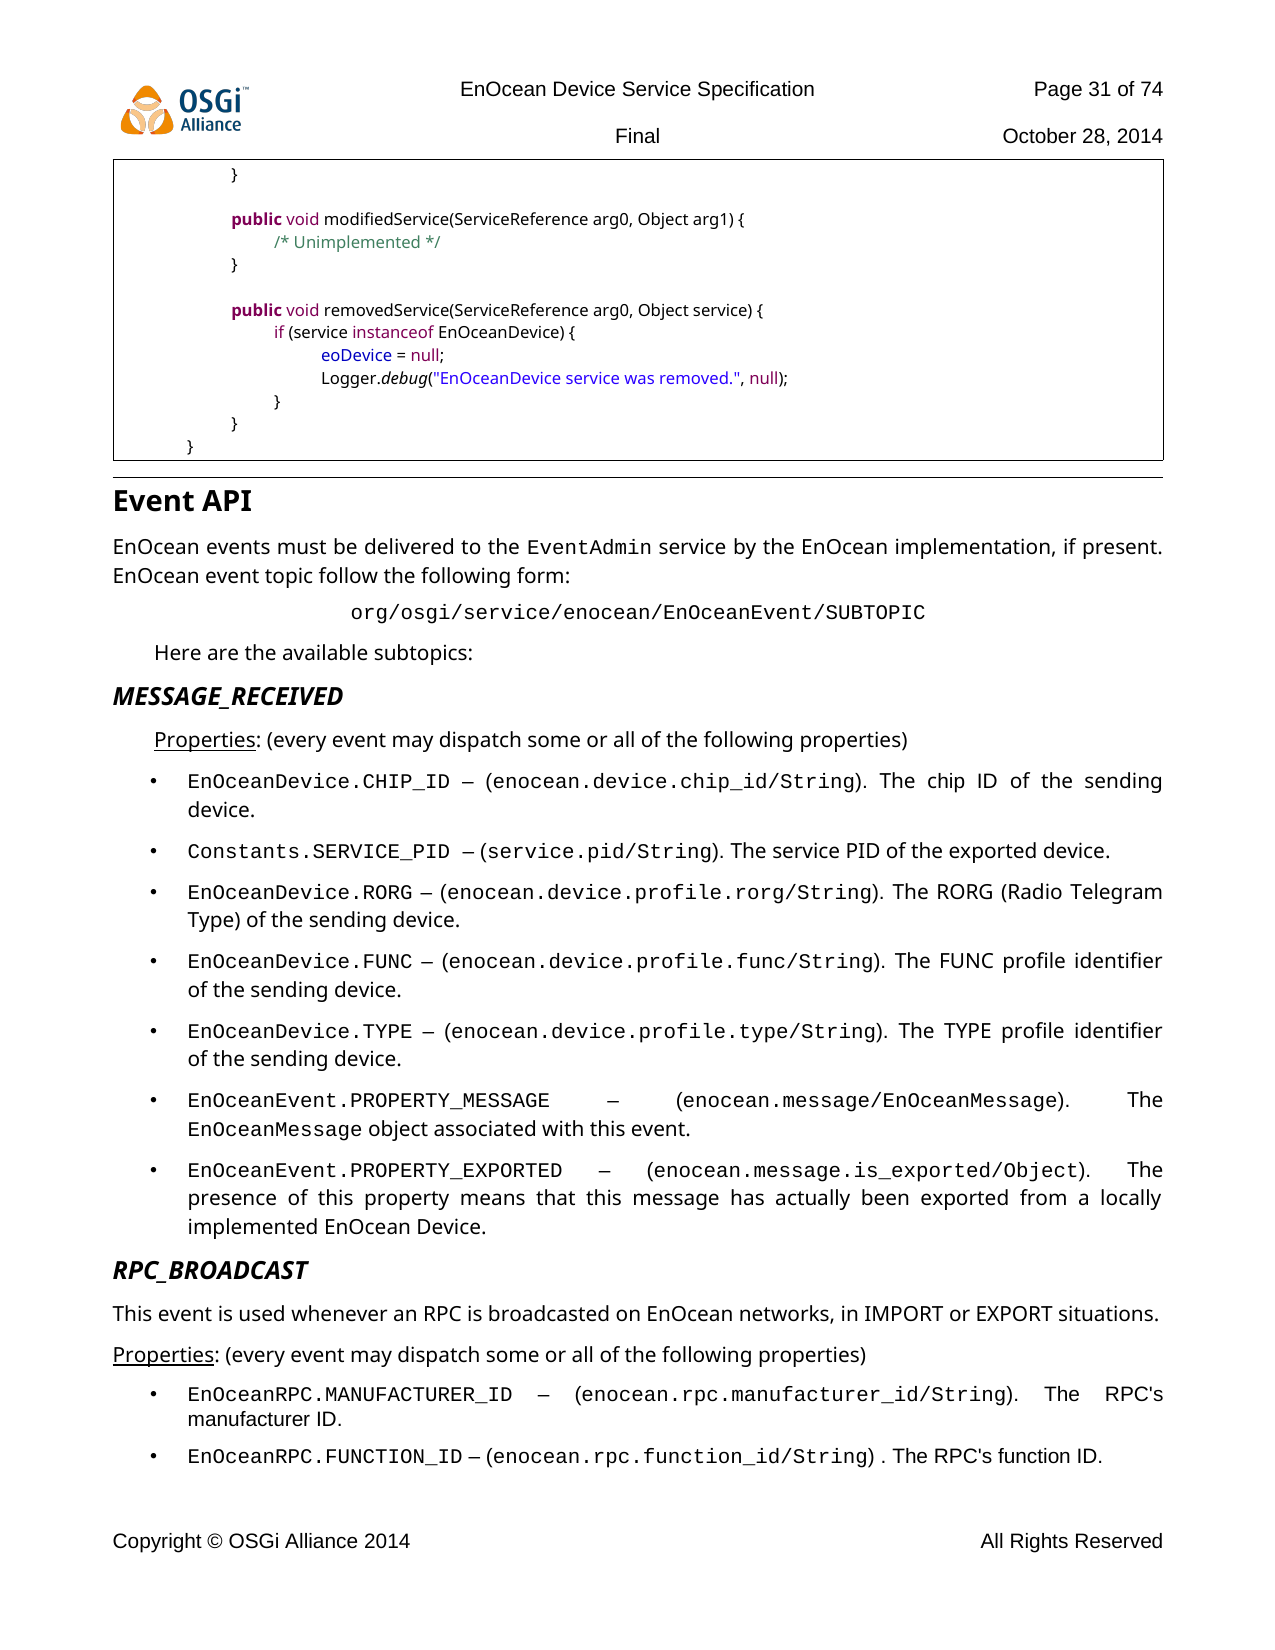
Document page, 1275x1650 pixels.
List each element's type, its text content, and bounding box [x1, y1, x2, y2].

text } [114, 409, 1163, 431]
text public void removedService(ServiceReference arg0, Object service) { [114, 295, 1163, 318]
text Here are the available subtopics: [154, 638, 1163, 666]
list EnOceanEvent.PROPERTY_MESSAGE – (enocean.message/EnOceanMessage). The EnOceanMessage object associated with this event. [150, 1085, 1163, 1142]
list EnOceanRPC.MANUFACTURER_ID – (enocean.rpc.manufacturer_id/String). The RPC's manufacturer ID. [150, 1381, 1163, 1431]
text } [114, 386, 1163, 409]
subtitle Event API [112, 478, 1163, 520]
text public void modifiedService(ServiceReference arg0, Object arg1) { [114, 204, 1163, 227]
text EnOcean events must be delivered to the EventAdmin service by the EnOcean implementation, if present. EnOcean event topic follow the following form: [112, 532, 1163, 589]
text MESSAGE_RECEIVED [112, 679, 1163, 713]
text RPC_BROADCAST [112, 1253, 1163, 1287]
text eoDevice = null; [114, 341, 1163, 363]
text Properties: (every event may dispatch some or all of the following properties) [112, 1340, 1163, 1369]
list EnOceanDevice.FUNC – (enocean.device.profile.func/String). The FUNC profile identifier of the sending device. [150, 946, 1163, 1003]
picture [113, 78, 257, 142]
text Logger.debug("EnOceanDevice service was removed.", null); [114, 363, 1163, 386]
list This event is used whenever an RPC is broadcasted on EnOcean networks, in IMPORT or EXPORT situations. [112, 1299, 1163, 1328]
text } [114, 431, 1163, 460]
list Constants.SERVICE_PID – (service.pid/String). The service PID of the exported device. [150, 836, 1163, 864]
list EnOceanRPC.FUNCTION_ID – (enocean.rpc.function_id/String) . The RPC's function ID. [150, 1444, 1163, 1469]
list EnOceanDevice.TYPE – (enocean.device.profile.type/String). The TYPE profile identifier of the sending device. [150, 1016, 1163, 1073]
text org/osgi/service/enocean/EnOceanEvent/SUBTOPIC [112, 602, 1163, 626]
text /* Unimplemented */ [114, 227, 1163, 250]
text Properties: (every event may dispatch some or all of the following properties) [154, 726, 1163, 754]
list EnOceanEvent.PROPERTY_EXPORTED – (enocean.message.is_exported/Object). The presence of this property means that this message has actually been exported from a locally implemented EnOcean Device. [150, 1155, 1163, 1240]
list EnOceanDevice.CHIP_ID – (enocean.device.chip_id/String). The chip ID of the sending device. [150, 766, 1163, 823]
text } [114, 160, 1163, 185]
text if (service instanceof EnOceanDevice) { [114, 318, 1163, 341]
text } [114, 250, 1163, 276]
list EnOceanDevice.RORG – (enocean.device.profile.rorg/String). The RORG (Radio Telegram Type) of the sending device. [150, 877, 1163, 934]
